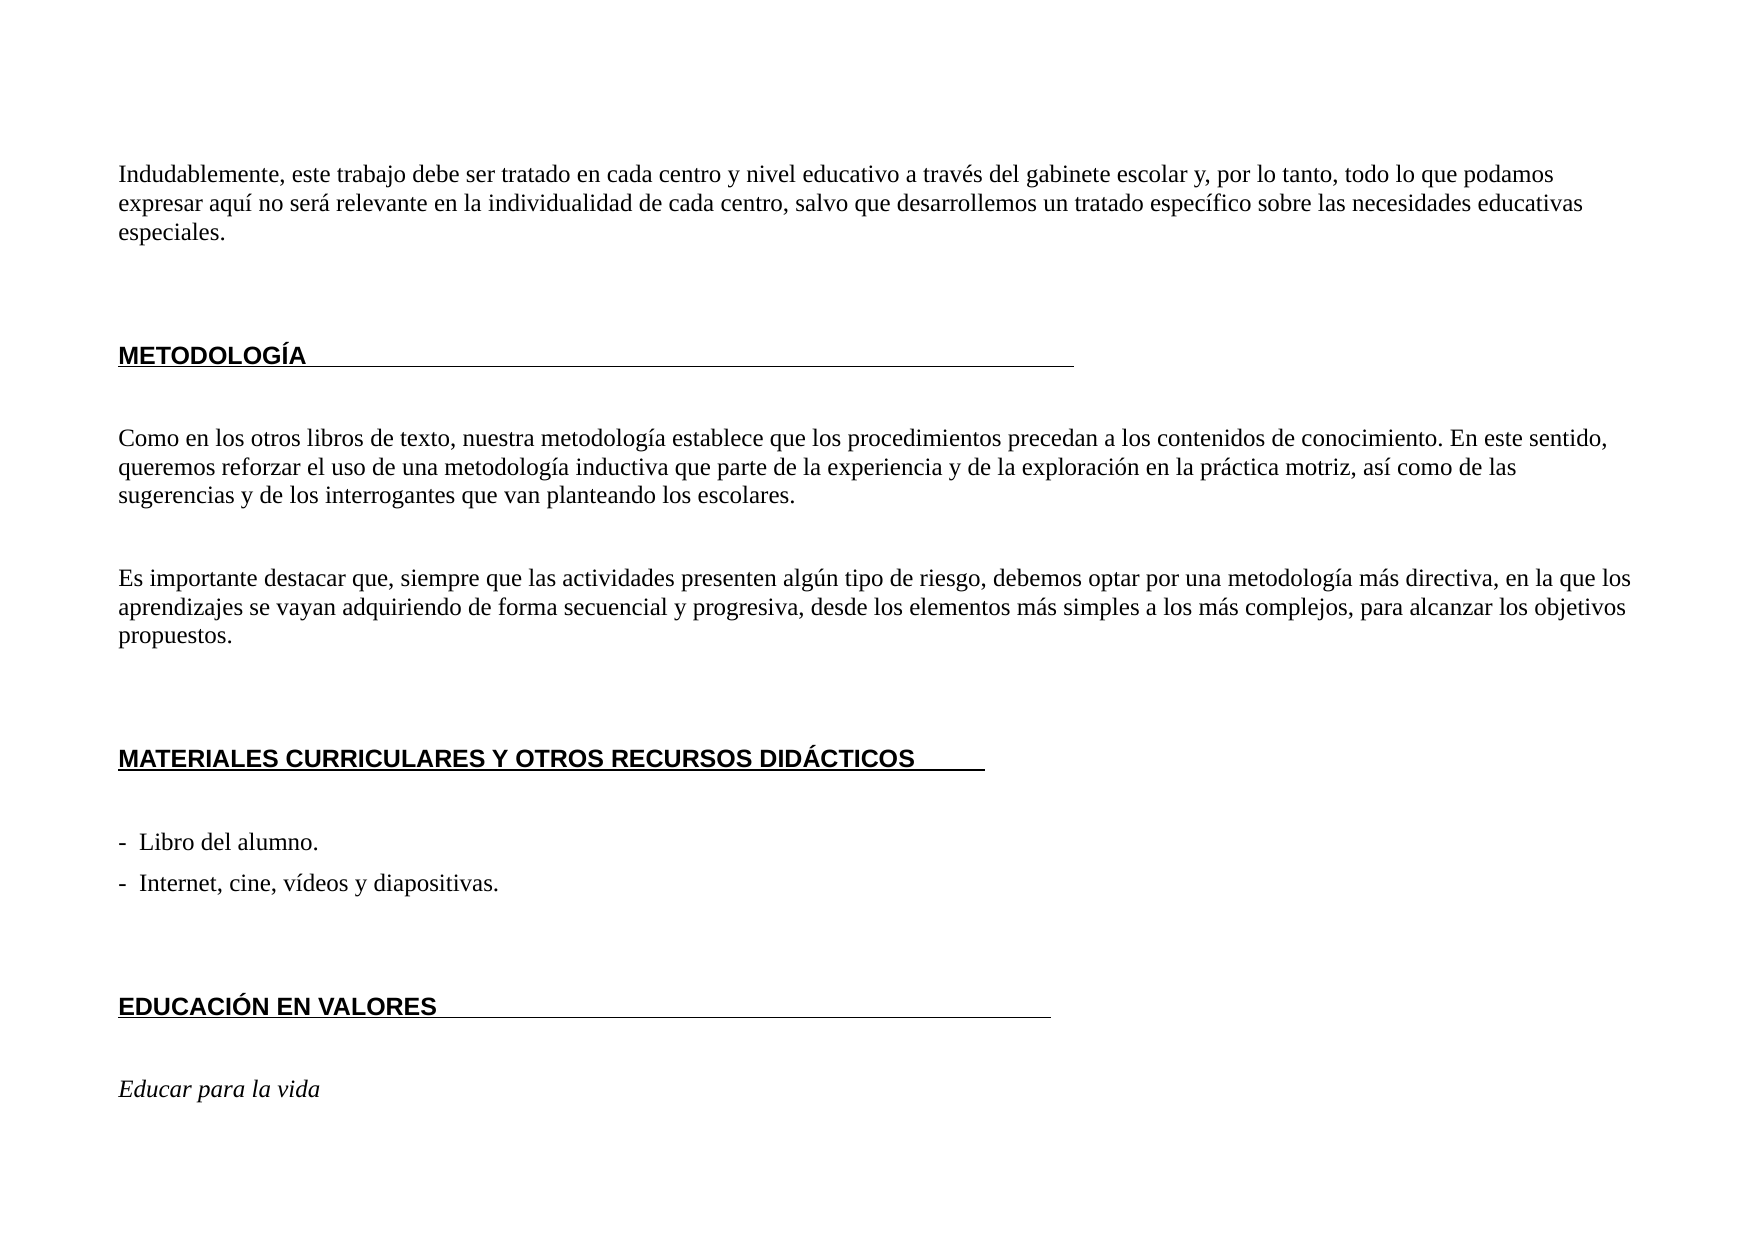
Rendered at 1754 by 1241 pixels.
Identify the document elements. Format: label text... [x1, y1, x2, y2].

text - Libro del alumno. [118, 827, 1636, 856]
text Educar para la vida [118, 1074, 1636, 1103]
text Como en los otros libros de texto, nuestra metodología establece que los procedimientos precedan a los contenidos de conocimiento. En este sentido, queremos reforzar el uso de una metodología inductiva que parte de la experiencia y de la exploración en la práctica motriz, así como de las sugerencias y de los interrogantes que van planteando los escolares. [118, 423, 1636, 509]
text Indudablemente, este trabajo debe ser tratado en cada centro y nivel educativo a través del gabinete escolar y, por lo tanto, todo lo que podamos expresar aquí no será relevante en la individualidad de cada centro, salvo que desarrollemos un tratado específico sobre las necesidades educativas especiales. [118, 159, 1636, 246]
text Es importante destacar que, siempre que las actividades presenten algún tipo de riesgo, debemos optar por una metodología más directiva, en la que los aprendizajes se vayan adquiriendo de forma secuencial y progresiva, desde los elementos más simples a los más complejos, para alcanzar los objetivos propuestos. [118, 563, 1636, 649]
text MATERIALES CURRICULARES Y OTROS RECURSOS DIDÁCTICOS [118, 744, 1636, 773]
text - Internet, cine, vídeos y diapositivas. [118, 868, 1636, 897]
text METODOLOGÍA [118, 341, 1636, 369]
text EDUCACIÓN EN VALORES [118, 992, 1636, 1021]
